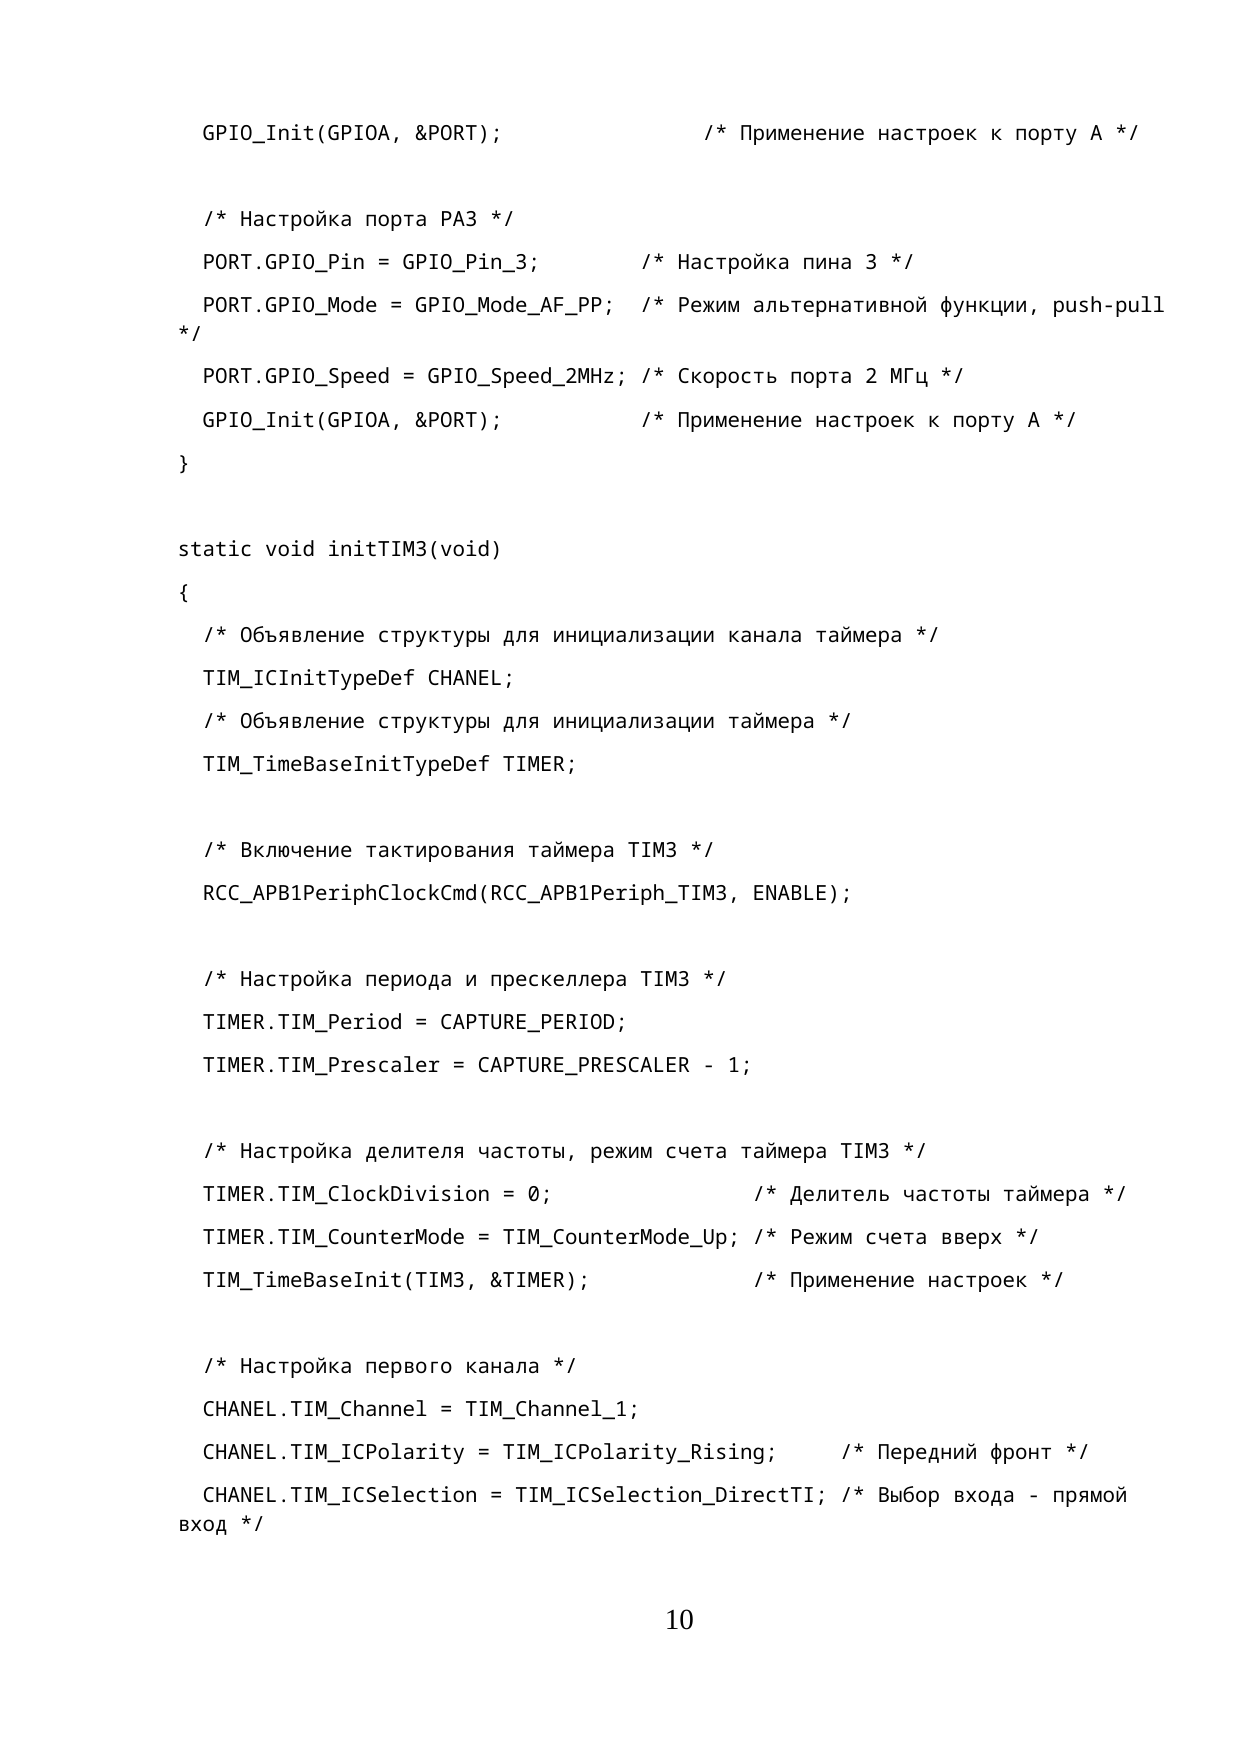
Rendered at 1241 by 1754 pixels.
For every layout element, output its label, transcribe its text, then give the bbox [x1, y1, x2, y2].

text TIM_TimeBaseInit(TIM3, &TIMER); /* Применение настроек */ [177, 1265, 1181, 1293]
text GPIO_Init(GPIOA, &PORT); /* Применение настроек к порту A */ [177, 118, 1181, 147]
text /* Настройка порта PA3 */ [177, 204, 1181, 233]
text /* Настройка делителя частоты, режим счета таймера TIM3 */ [177, 1136, 1181, 1164]
text TIMER.TIM_CounterMode = TIM_CounterMode_Up; /* Режим счета вверх */ [177, 1222, 1181, 1251]
text { [177, 577, 1181, 605]
text /* Включение тактирования таймера TIM3 */ [177, 835, 1181, 863]
text TIM_TimeBaseInitTypeDef TIMER; [177, 749, 1181, 777]
text TIMER.TIM_Prescaler = CAPTURE_PRESCALER - 1; [177, 1050, 1181, 1078]
text /* Настройка периода и прескеллера TIM3 */ [177, 964, 1181, 992]
text PORT.GPIO_Mode = GPIO_Mode_AF_PP; /* Режим альтернативной функции, push-pull */ [177, 290, 1181, 347]
text static void initTIM3(void) [177, 534, 1181, 562]
text TIMER.TIM_ClockDivision = 0; /* Делитель частоты таймера */ [177, 1179, 1181, 1207]
text /* Объявление структуры для инициализации таймера */ [177, 706, 1181, 734]
text CHANEL.TIM_ICSelection = TIM_ICSelection_DirectTI; /* Выбор входа - прямой вход */ [177, 1480, 1181, 1537]
text CHANEL.TIM_Channel = TIM_Channel_1; [177, 1394, 1181, 1423]
text RCC_APB1PeriphClockCmd(RCC_APB1Periph_TIM3, ENABLE); [177, 878, 1181, 906]
text GPIO_Init(GPIOA, &PORT); /* Применение настроек к порту A */ [177, 405, 1181, 433]
text PORT.GPIO_Pin = GPIO_Pin_3; /* Настройка пина 3 */ [177, 247, 1181, 276]
text CHANEL.TIM_ICPolarity = TIM_ICPolarity_Rising; /* Передний фронт */ [177, 1437, 1181, 1466]
text TIMER.TIM_Period = СAPTURE_PERIOD; [177, 1007, 1181, 1035]
text PORT.GPIO_Speed = GPIO_Speed_2MHz; /* Скорость порта 2 МГц */ [177, 362, 1181, 390]
text /* Объявление структуры для инициализации канала таймера */ [177, 620, 1181, 648]
text /* Настройка первого канала */ [177, 1351, 1181, 1379]
text } [177, 448, 1181, 476]
text TIM_ICInitTypeDef CHANEL; [177, 663, 1181, 691]
